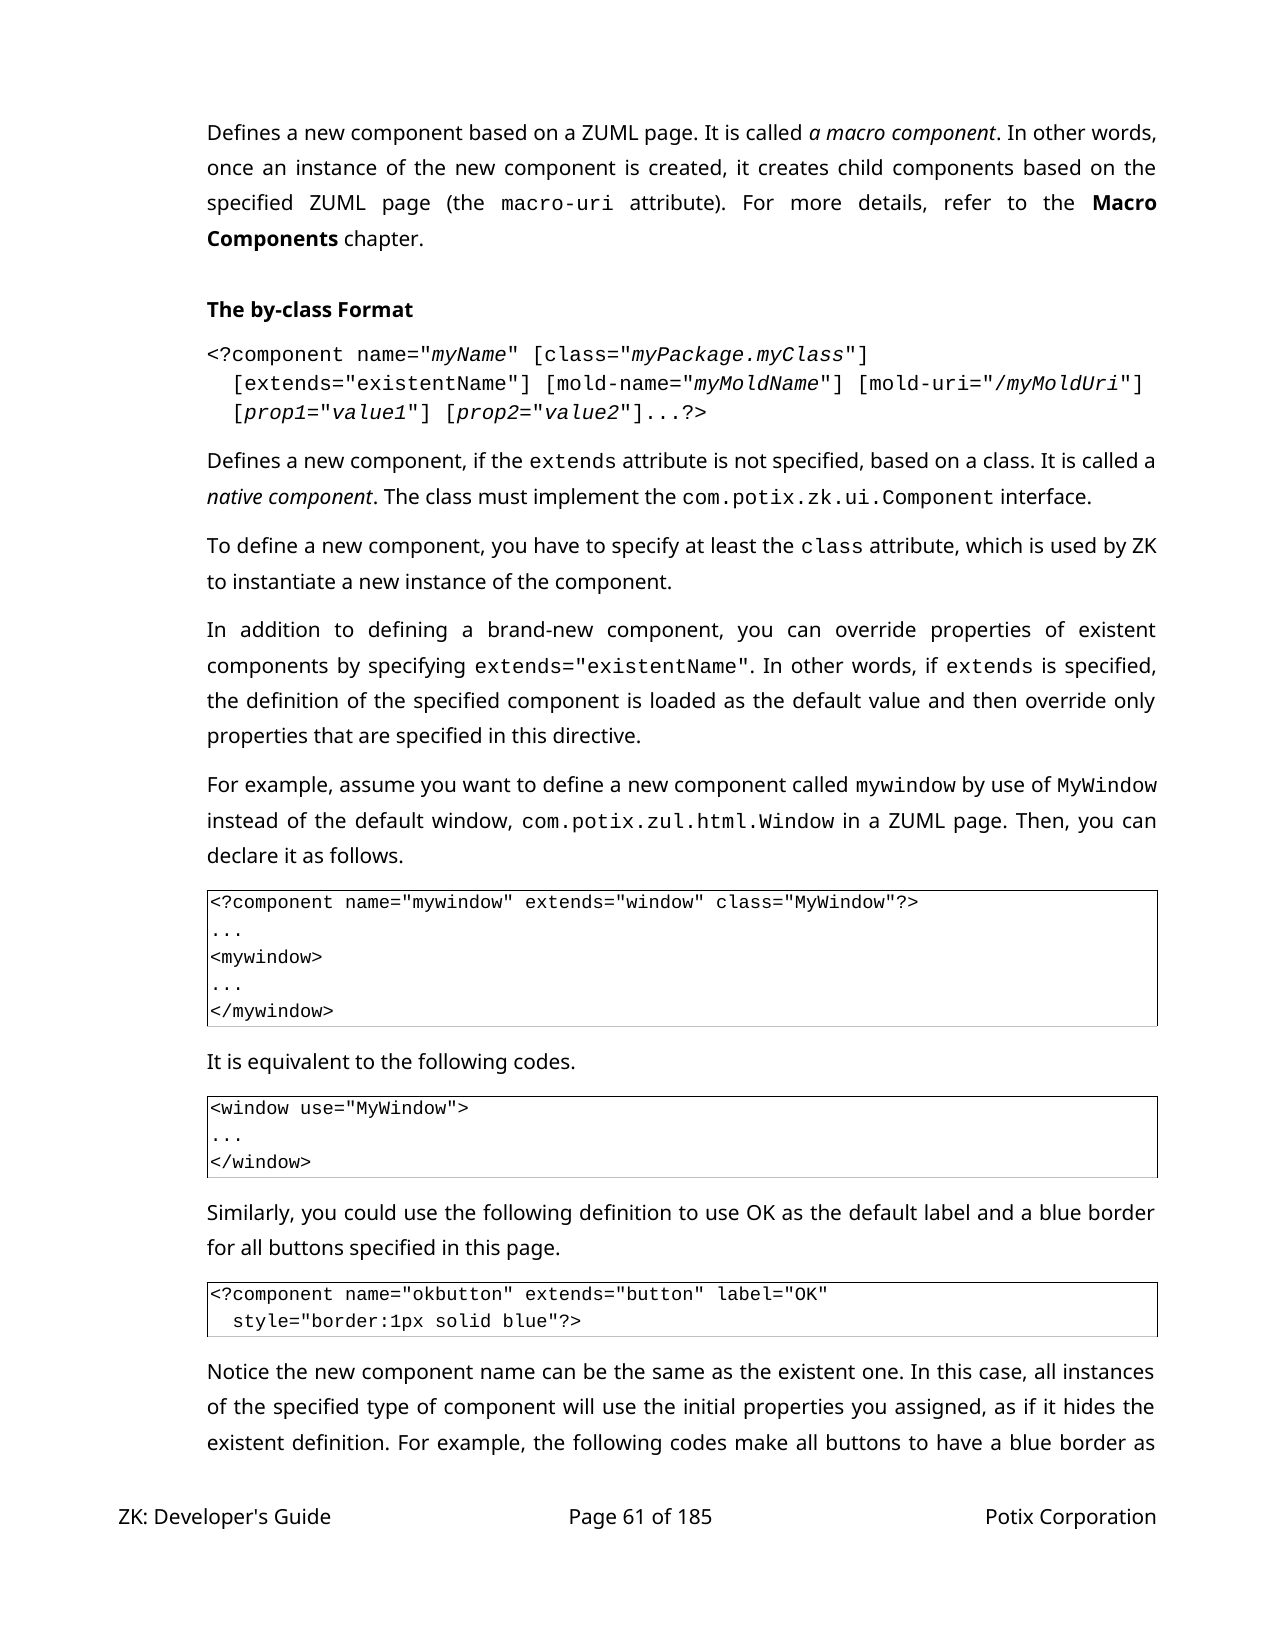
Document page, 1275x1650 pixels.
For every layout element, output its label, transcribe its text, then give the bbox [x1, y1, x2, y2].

text <mywindow> [208, 945, 1157, 969]
text <?component name="myName" [class="myPackage.myClass"] [extends="existentName"] [mold-name="myMoldName"] [mold-uri="/myMoldUri"] [prop1="value1"] [prop2="value2"]...?> [207, 344, 1157, 426]
text For example, assume you want to define a new component called mywindow by use of MyWindow instead of the default window, com.potix.zul.html.Window in a ZUML page. Then, you can declare it as follows. [207, 770, 1157, 870]
text ... [208, 917, 1157, 942]
text To define a new component, you have to specify at least the class attribute, which is used by ZK to instantiate a new instance of the component. [207, 531, 1157, 595]
text ... [208, 1123, 1157, 1147]
text Defines a new component, if the extends attribute is not specified, based on a class. It is called a native component. The class must implement the com.potix.zk.ui.Component interface. [207, 447, 1157, 511]
text <?component name="okbutton" extends="button" label="OK" [208, 1283, 1157, 1306]
text <?component name="mywindow" extends="window" class="MyWindow"?> [208, 891, 1157, 914]
text </window> [208, 1150, 1157, 1177]
text </mywindow> [208, 999, 1157, 1026]
text It is equivalent to the following codes. [207, 1047, 1157, 1075]
text ... [208, 972, 1157, 996]
text Similarly, you could use the following definition to use OK as the default label and a blue border for all buttons specified in this page. [207, 1198, 1157, 1262]
subtitle The by-class Format [207, 295, 1157, 323]
text Notice the new component name can be the same as the existent one. In this case, all instances of the specified type of component will use the initial properties you assigned, as if it hides the existent definition. For example, the following codes make all buttons to have a blue border as [207, 1357, 1157, 1456]
text In addition to defining a brand-new component, you can override properties of existent components by specifying extends="existentName". In other words, if extends is specified, the definition of the specified component is loaded as the default value and then override only properties that are specified in this directive. [207, 616, 1157, 750]
text style="border:1px solid blue"?> [208, 1309, 1157, 1336]
text Defines a new component based on a ZUML page. It is called a macro component. In other words, once an instance of the new component is created, it creates child components based on the specified ZUML page (the macro-uri attribute). For more details, refer to the Macro Components chapter. [207, 118, 1157, 252]
text <window use="MyWindow"> [208, 1097, 1157, 1120]
